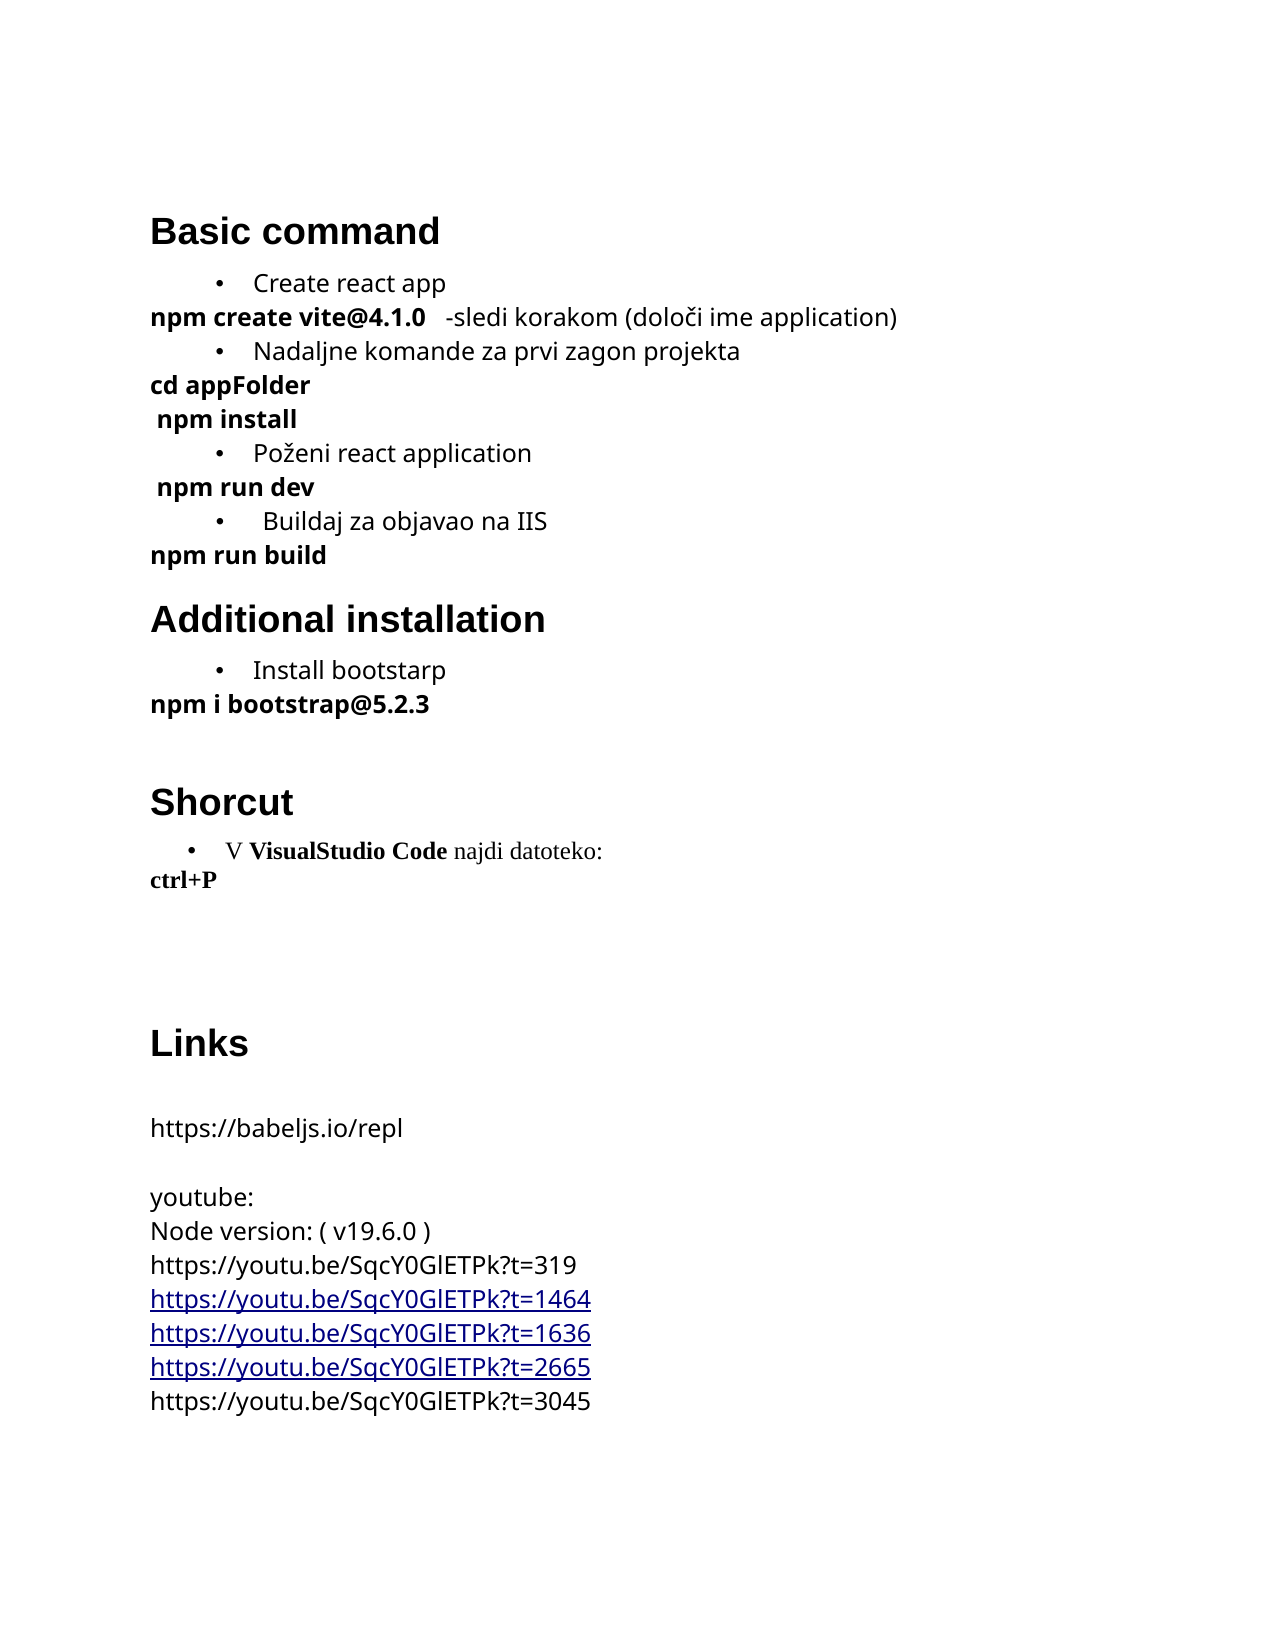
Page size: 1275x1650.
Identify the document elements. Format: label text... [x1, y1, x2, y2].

text Node version: ( v19.6.0 ) [150, 1213, 1125, 1247]
subtitle Links [150, 1021, 1125, 1064]
list Create react app [215, 265, 1125, 299]
list Poženi react application [215, 436, 1125, 469]
text npm run dev [150, 469, 1125, 504]
text npm run build [150, 538, 1125, 572]
text ctrl+P [150, 865, 1125, 894]
text npm create vite@4.1.0 -sledi korakom (določi ime application) [150, 299, 1125, 333]
list Nadaljne komande za prvi zagon projekta [215, 333, 1125, 367]
subtitle Basic command [150, 209, 1125, 253]
text https://youtu.be/SqcY0GlETPk?t=319 [150, 1247, 1125, 1281]
text https://babeljs.io/repl [150, 1111, 1125, 1145]
text https://youtu.be/SqcY0GlETPk?t=3045 [150, 1384, 1125, 1418]
list Buildaj za objavao na IIS [216, 504, 1125, 538]
text npm i bootstrap@5.2.3 [150, 687, 1125, 721]
subtitle Additional installation [150, 597, 1125, 640]
text cd appFolder [150, 367, 1125, 401]
text https://youtu.be/SqcY0GlETPk?t=2665 [150, 1349, 1125, 1384]
list Install bootstarp [215, 653, 1125, 687]
list V VisualStudio Code najdi datoteko: [187, 836, 1125, 865]
text https://youtu.be/SqcY0GlETPk?t=1636 [150, 1316, 1125, 1349]
text npm install [150, 401, 1125, 436]
text youtube: [150, 1179, 1125, 1213]
text https://youtu.be/SqcY0GlETPk?t=1464 [150, 1281, 1125, 1316]
subtitle Shorcut [150, 780, 1125, 824]
